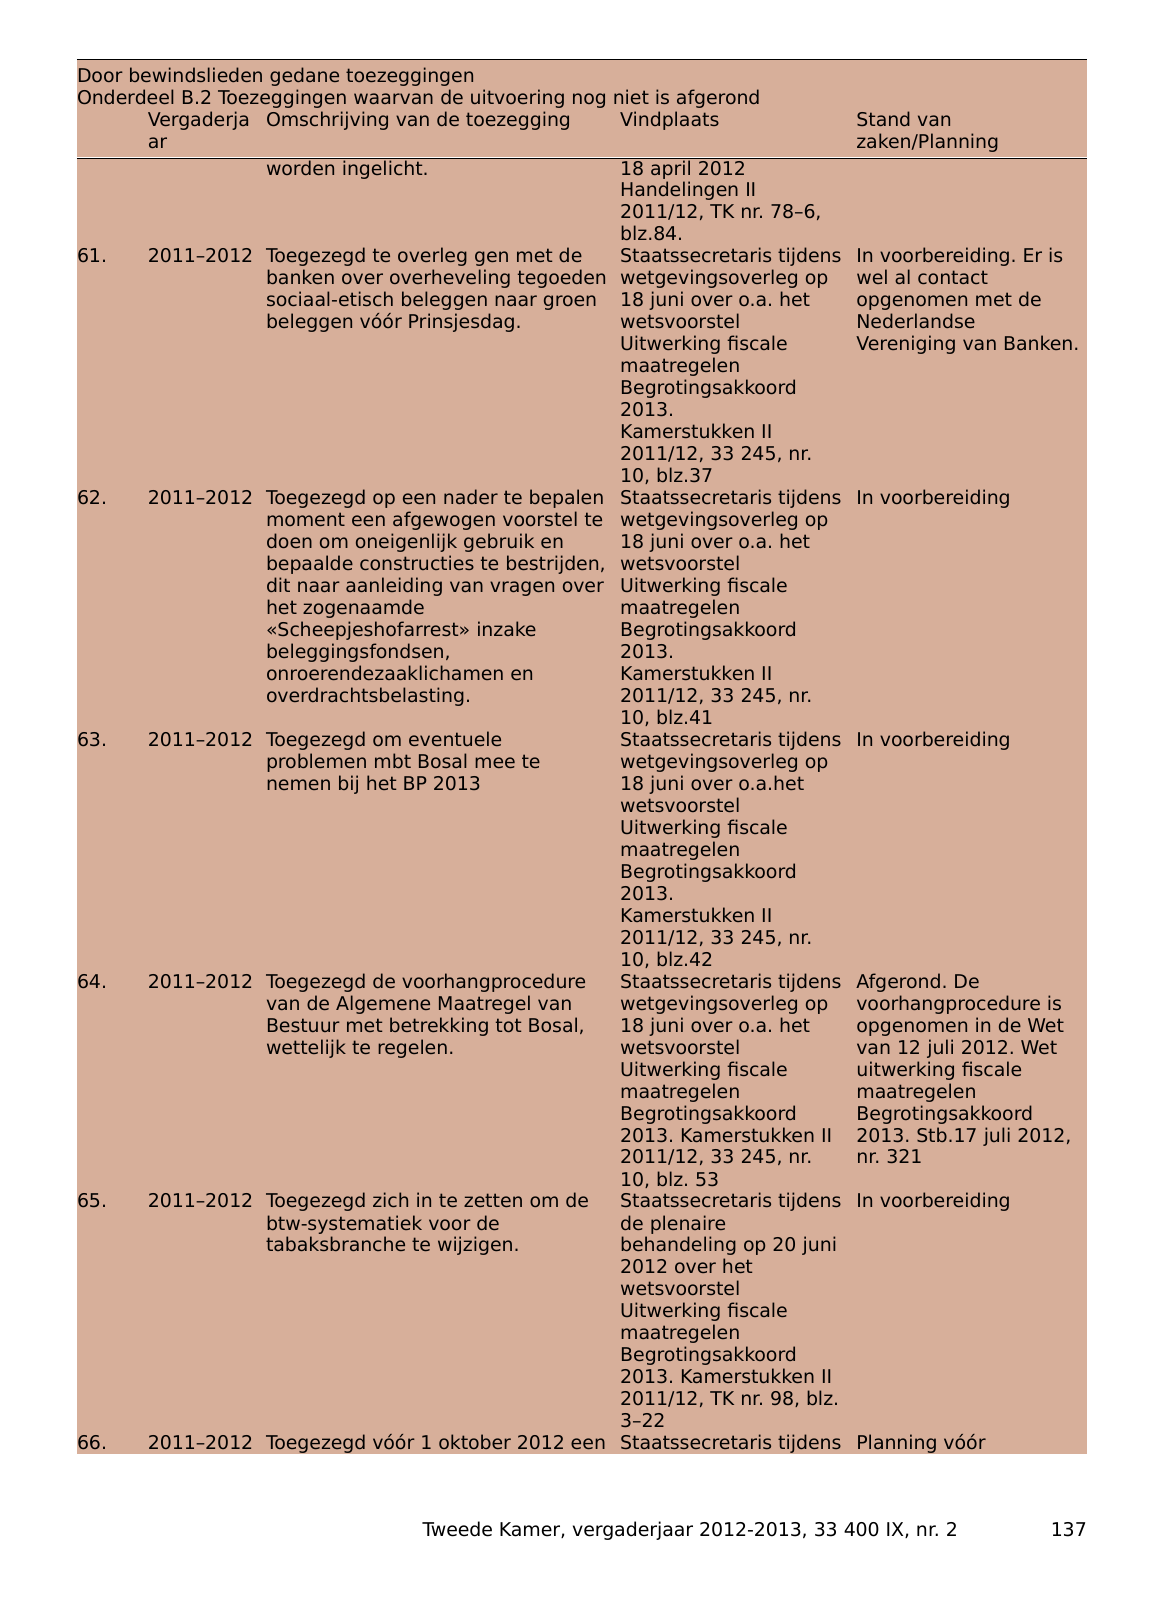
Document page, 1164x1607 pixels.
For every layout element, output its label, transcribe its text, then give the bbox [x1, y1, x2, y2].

table_cell In voorbereiding [850, 487, 1087, 729]
table_cell 65. [77, 1190, 142, 1432]
table_cell 18 april 2012 Handelingen II 2011/12, TK nr. 78–6, blz.84. [614, 159, 850, 245]
table_cell 64. [77, 971, 142, 1190]
table_cell Toegezegd om eventuele problemen mbt Bosal mee te nemen bij het BP 2013 [260, 729, 614, 971]
table_cell [77, 109, 142, 157]
table_cell Toegezegd de voorhangprocedure van de Algemene Maatregel van Bestuur met betrekking tot Bosal, wettelijk te regelen. [260, 971, 614, 1190]
table_cell [142, 159, 260, 245]
table_cell Onderdeel B.2 Toezeggingen waarvan de uitvoering nog niet is afgerond [77, 87, 1087, 109]
table_cell [850, 159, 1087, 245]
table_cell Stand van zaken/Planning [850, 109, 1087, 157]
table_cell Toegezegd zich in te zetten om de btw-systematiek voor de tabaksbranche te wijzigen. [260, 1190, 614, 1432]
table_cell Afgerond. De voorhangprocedure is opgenomen in de Wet van 12 juli 2012. Wet uitwerking fiscale maatregelen Begrotingsakkoord 2013. Stb.17 juli 2012, nr. 321 [850, 971, 1087, 1190]
table_cell Staatssecretaris tijdens wetgevingsoverleg op 18 juni over o.a. het wetsvoorstel Uitwerking fiscale maatregelen Begrotingsakkoord 2013. Kamerstukken II 2011/12, 33 245, nr. 10, blz. 53 [614, 971, 850, 1190]
table_cell Staatssecretaris tijdens wetgevingsoverleg op 18 juni over o.a. het wetsvoorstel Uitwerking fiscale maatregelen Begrotingsakkoord 2013. Kamerstukken II 2011/12, 33 245, nr. 10, blz.37 [614, 245, 850, 487]
table_cell 2011–2012 [142, 1432, 260, 1454]
table_cell 2011–2012 [142, 971, 260, 1190]
table_cell In voorbereiding [850, 1190, 1087, 1432]
table_cell 2011–2012 [142, 245, 260, 487]
table_header Door bewindslieden gedane toezeggingen [77, 60, 1087, 87]
table_cell Staatssecretaris tijdens wetgevingsoverleg op 18 juni over o.a.het wetsvoorstel Uitwerking fiscale maatregelen Begrotingsakkoord 2013. Kamerstukken II 2011/12, 33 245, nr. 10, blz.42 [614, 729, 850, 971]
table_cell worden ingelicht. [260, 159, 614, 245]
table_cell Omschrijving van de toezegging [260, 109, 614, 157]
table_cell [77, 159, 142, 245]
table_cell 63. [77, 729, 142, 971]
table_cell Staatssecretaris tijdens wetgevingsoverleg op 18 juni over o.a. het wetsvoorstel Uitwerking fiscale maatregelen Begrotingsakkoord 2013. Kamerstukken II 2011/12, 33 245, nr. 10, blz.41 [614, 487, 850, 729]
table_cell 2011–2012 [142, 1190, 260, 1432]
table_cell 66. [77, 1432, 142, 1454]
table_cell Vergaderjaar [142, 109, 260, 157]
table_cell Toegezegd te overleg gen met de banken over overheveling tegoeden sociaal-etisch beleggen naar groen beleggen vóór Prinsjesdag. [260, 245, 614, 487]
table_cell Toegezegd op een nader te bepalen moment een afgewogen voorstel te doen om oneigenlijk gebruik en bepaalde constructies te bestrijden, dit naar aanleiding van vragen over het zogenaamde «Scheepjeshofarrest» inzake beleggingsfondsen, onroerendezaaklichamen en overdrachtsbelasting. [260, 487, 614, 729]
table_cell Staatssecretaris tijdens [614, 1432, 850, 1454]
table_cell In voorbereiding [850, 729, 1087, 971]
table_cell 2011–2012 [142, 729, 260, 971]
table_cell 61. [77, 245, 142, 487]
table_cell 2011–2012 [142, 487, 260, 729]
table_cell Staatssecretaris tijdens de plenaire behandeling op 20 juni 2012 over het wetsvoorstel Uitwerking fiscale maatregelen Begrotingsakkoord 2013. Kamerstukken II 2011/12, TK nr. 98, blz. 3–22 [614, 1190, 850, 1432]
table_cell Toegezegd vóór 1 oktober 2012 een [260, 1432, 614, 1454]
table_cell In voorbereiding. Er is wel al contact opgenomen met de Nederlandse Vereniging van Banken. [850, 245, 1087, 487]
table_cell 62. [77, 487, 142, 729]
table_cell Vindplaats [614, 109, 850, 157]
table_cell Planning vóór [850, 1432, 1087, 1454]
